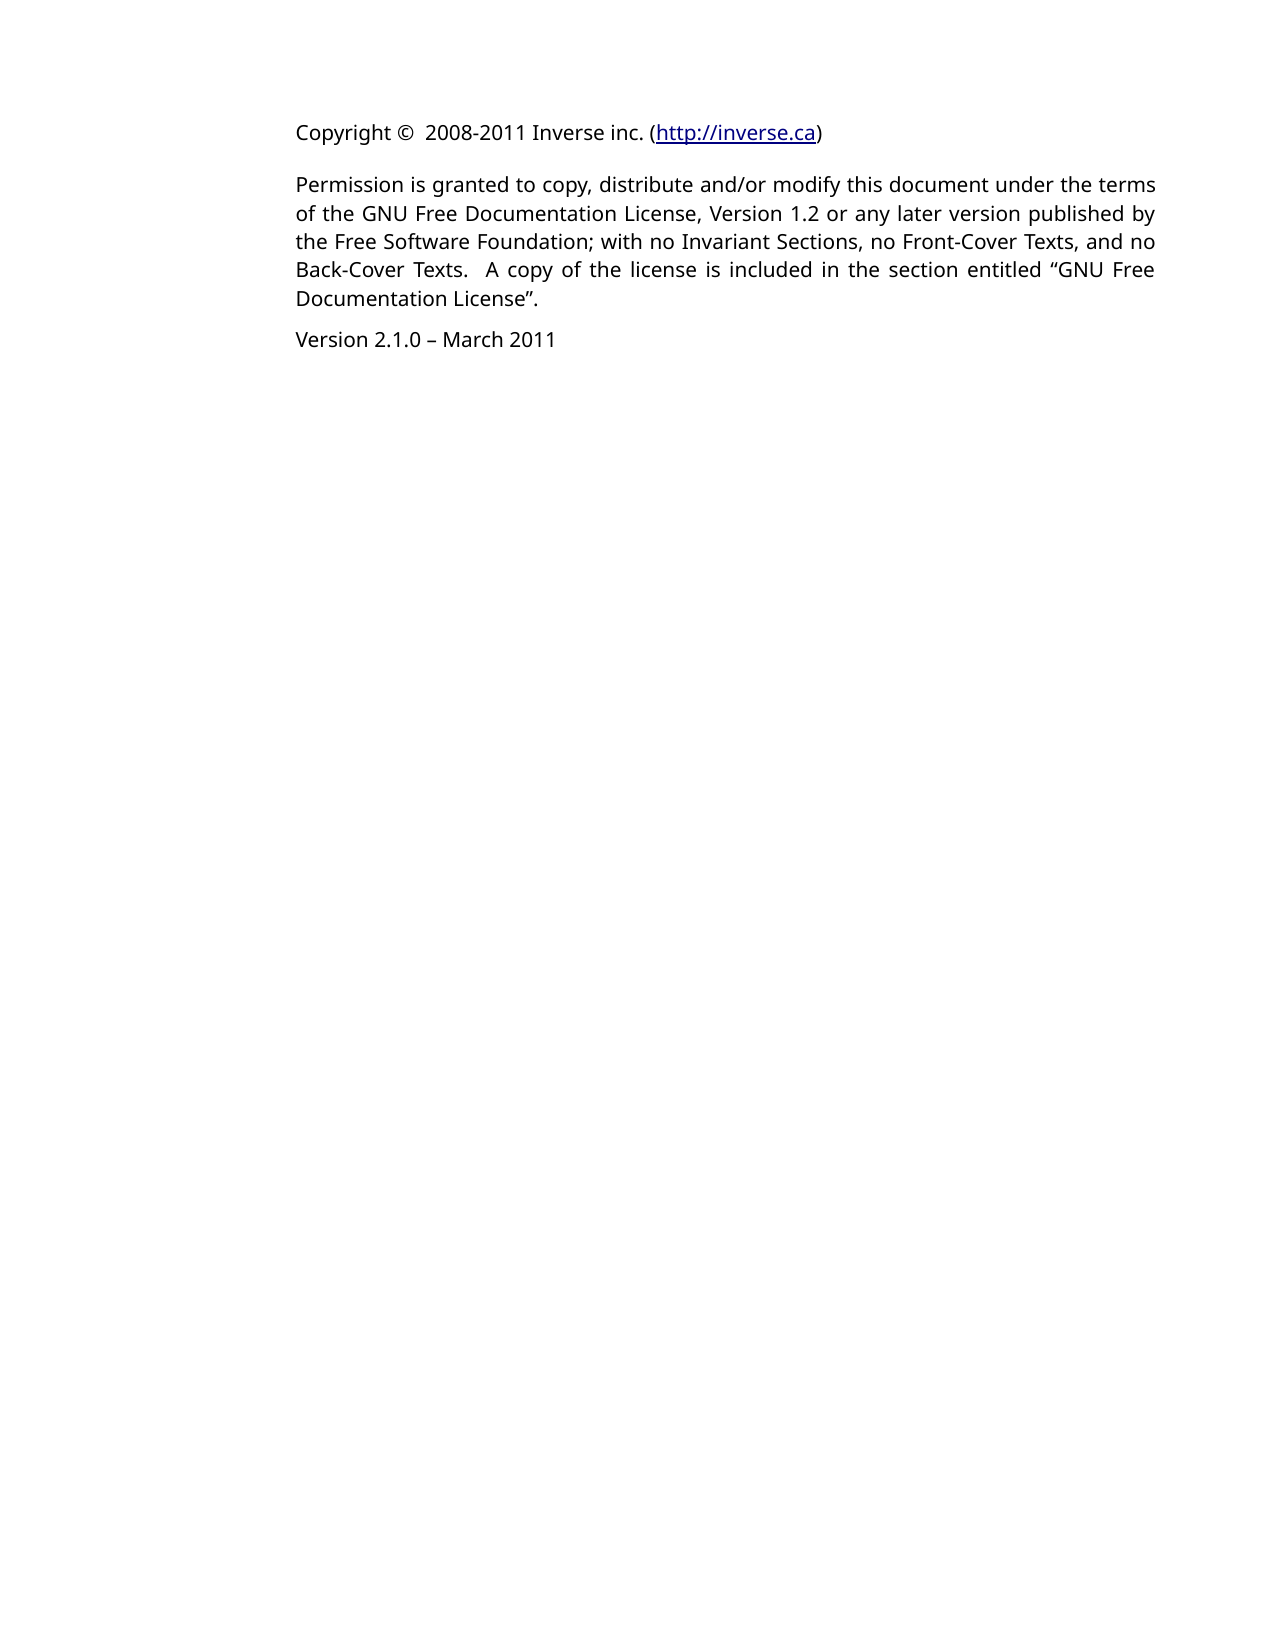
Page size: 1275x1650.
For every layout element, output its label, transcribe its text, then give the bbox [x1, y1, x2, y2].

text Permission is granted to copy, distribute and/or modify this document under the terms of the GNU Free Documentation License, Version 1.2 or any later version published by the Free Software Foundation; with no Invariant Sections, no Front-Cover Texts, and no Back-Cover Texts. A copy of the license is included in the section entitled “GNU Free Documentation License”. [295, 170, 1157, 312]
text Copyright © 2008-2011 Inverse inc. (http://inverse.ca) [295, 118, 1157, 147]
text Version 2.1.0 – March 2011 [295, 325, 1157, 353]
